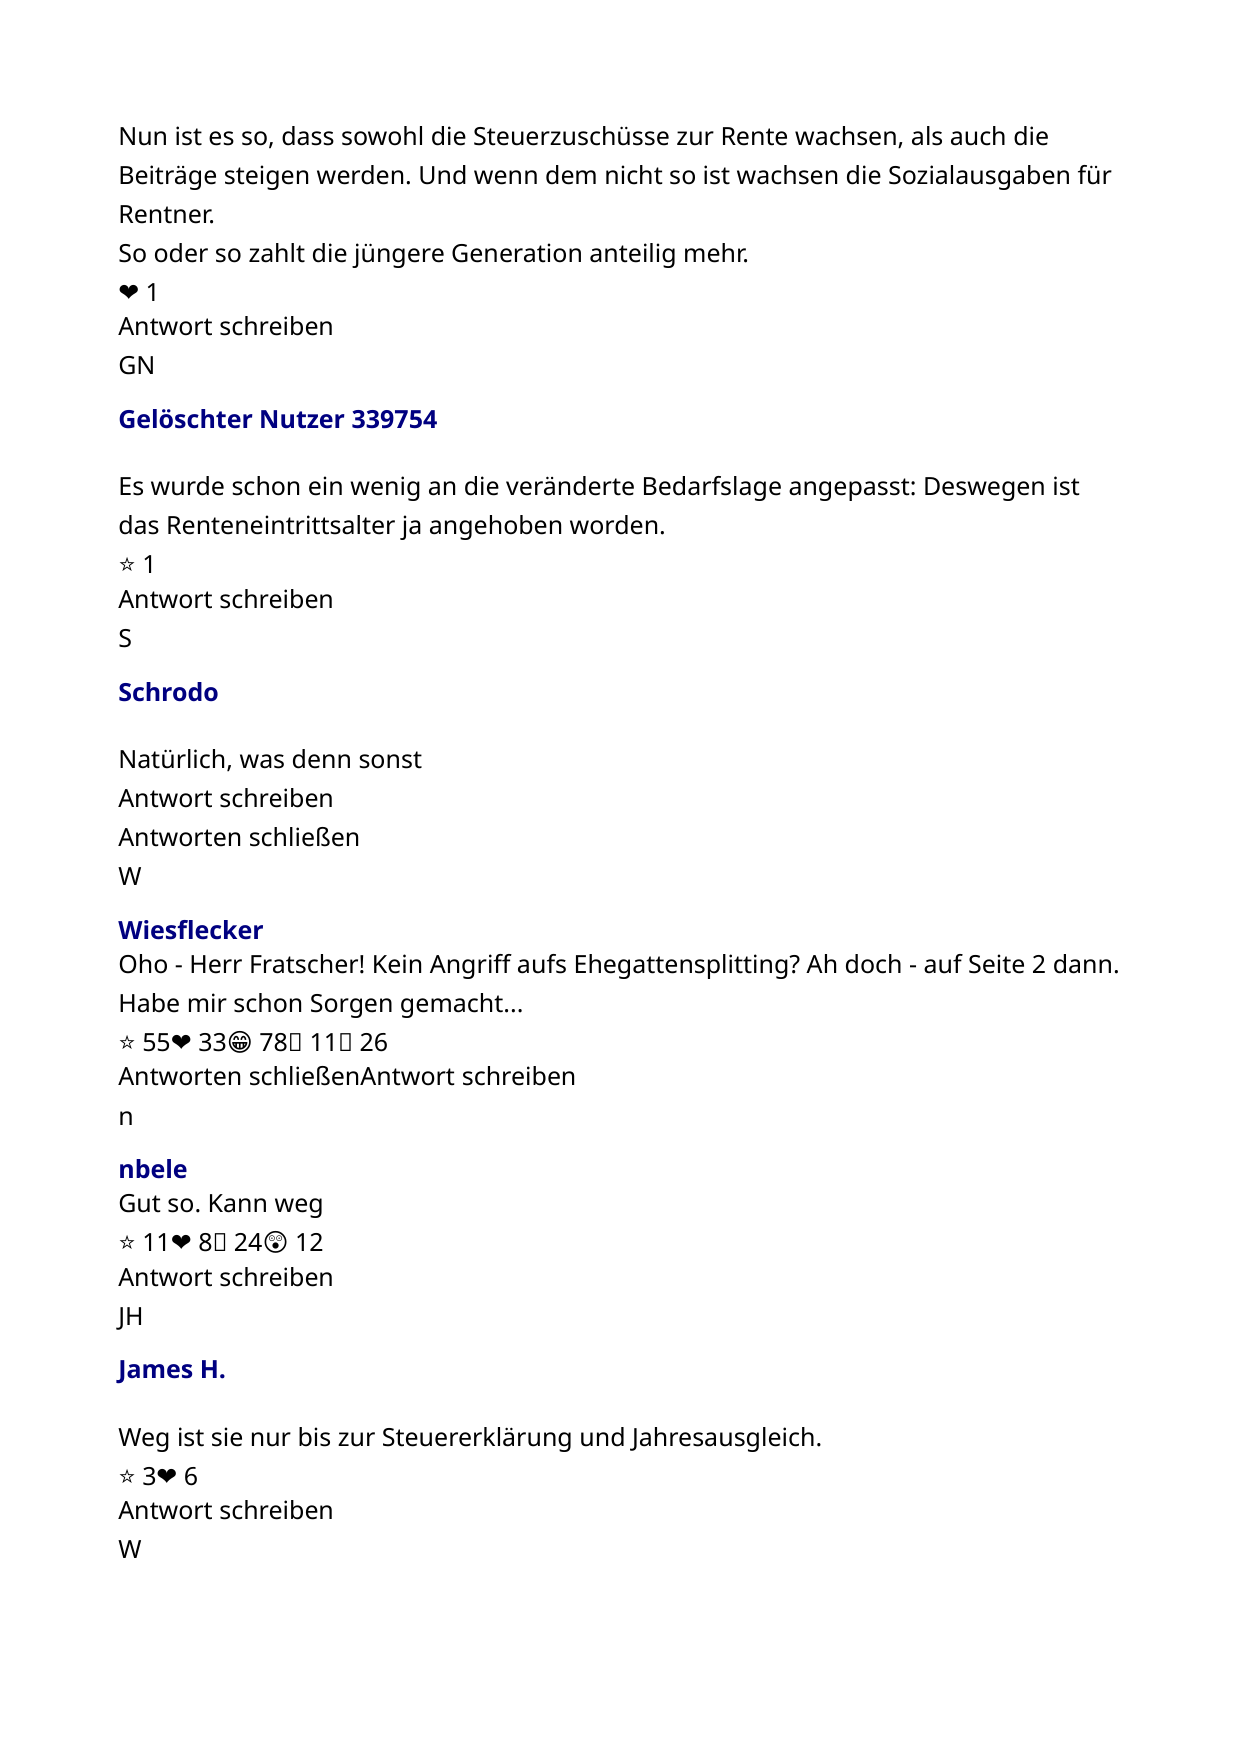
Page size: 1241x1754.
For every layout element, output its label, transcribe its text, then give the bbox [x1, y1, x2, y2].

text Antworten schließen [118, 819, 1122, 854]
text Antworten schließenAntwort schreiben [118, 1059, 1122, 1093]
text So oder so zahlt die jüngere Generation anteilig mehr. [118, 236, 1122, 270]
text Oho - Herr Fratscher! Kein Angriff aufs Ehegattensplitting? Ah doch - auf Seite 2 dann. Habe mir schon Sorgen gemacht... [118, 947, 1122, 1020]
text ❤️ 1 [118, 275, 1122, 309]
text Weg ist sie nur bis zur Steuererklärung und Jahresausgleich. [118, 1419, 1122, 1453]
subtitle nbele [118, 1152, 1122, 1186]
text Antwort schreiben [118, 1492, 1122, 1526]
text ⭐️ 11❤️ 8🤨 24😲 12 [118, 1225, 1122, 1259]
subtitle Schrodo [118, 674, 1122, 708]
text Antwort schreiben [118, 780, 1122, 814]
text JH [118, 1298, 1122, 1332]
text Antwort schreiben [118, 581, 1122, 615]
subtitle James H. [118, 1352, 1122, 1386]
text Es wurde schon ein wenig an die veränderte Bedarfslage angepasst: Deswegen ist das Renteneintrittsalter ja angehoben worden. [118, 469, 1122, 542]
text Natürlich, was denn sonst [118, 741, 1122, 775]
subtitle Wiesflecker [118, 912, 1122, 947]
text Antwort schreiben [118, 1259, 1122, 1293]
text ⭐️ 3❤️ 6 [118, 1458, 1122, 1492]
text Antwort schreiben [118, 309, 1122, 343]
text n [118, 1098, 1122, 1132]
text W [118, 1532, 1122, 1566]
text S [118, 620, 1122, 654]
subtitle Gelöschter Nutzer 339754 [118, 402, 1122, 436]
text GN [118, 348, 1122, 382]
text ⭐️ 55❤️ 33😁 78🙁 11🤨 26 [118, 1025, 1122, 1059]
text ⭐️ 1 [118, 547, 1122, 581]
text Nun ist es so, dass sowohl die Steuerzuschüsse zur Rente wachsen, als auch die Beiträge steigen werden. Und wenn dem nicht so ist wachsen die Sozialausgaben für Rentner. [118, 118, 1122, 231]
text Gut so. Kann weg [118, 1186, 1122, 1220]
text W [118, 859, 1122, 893]
